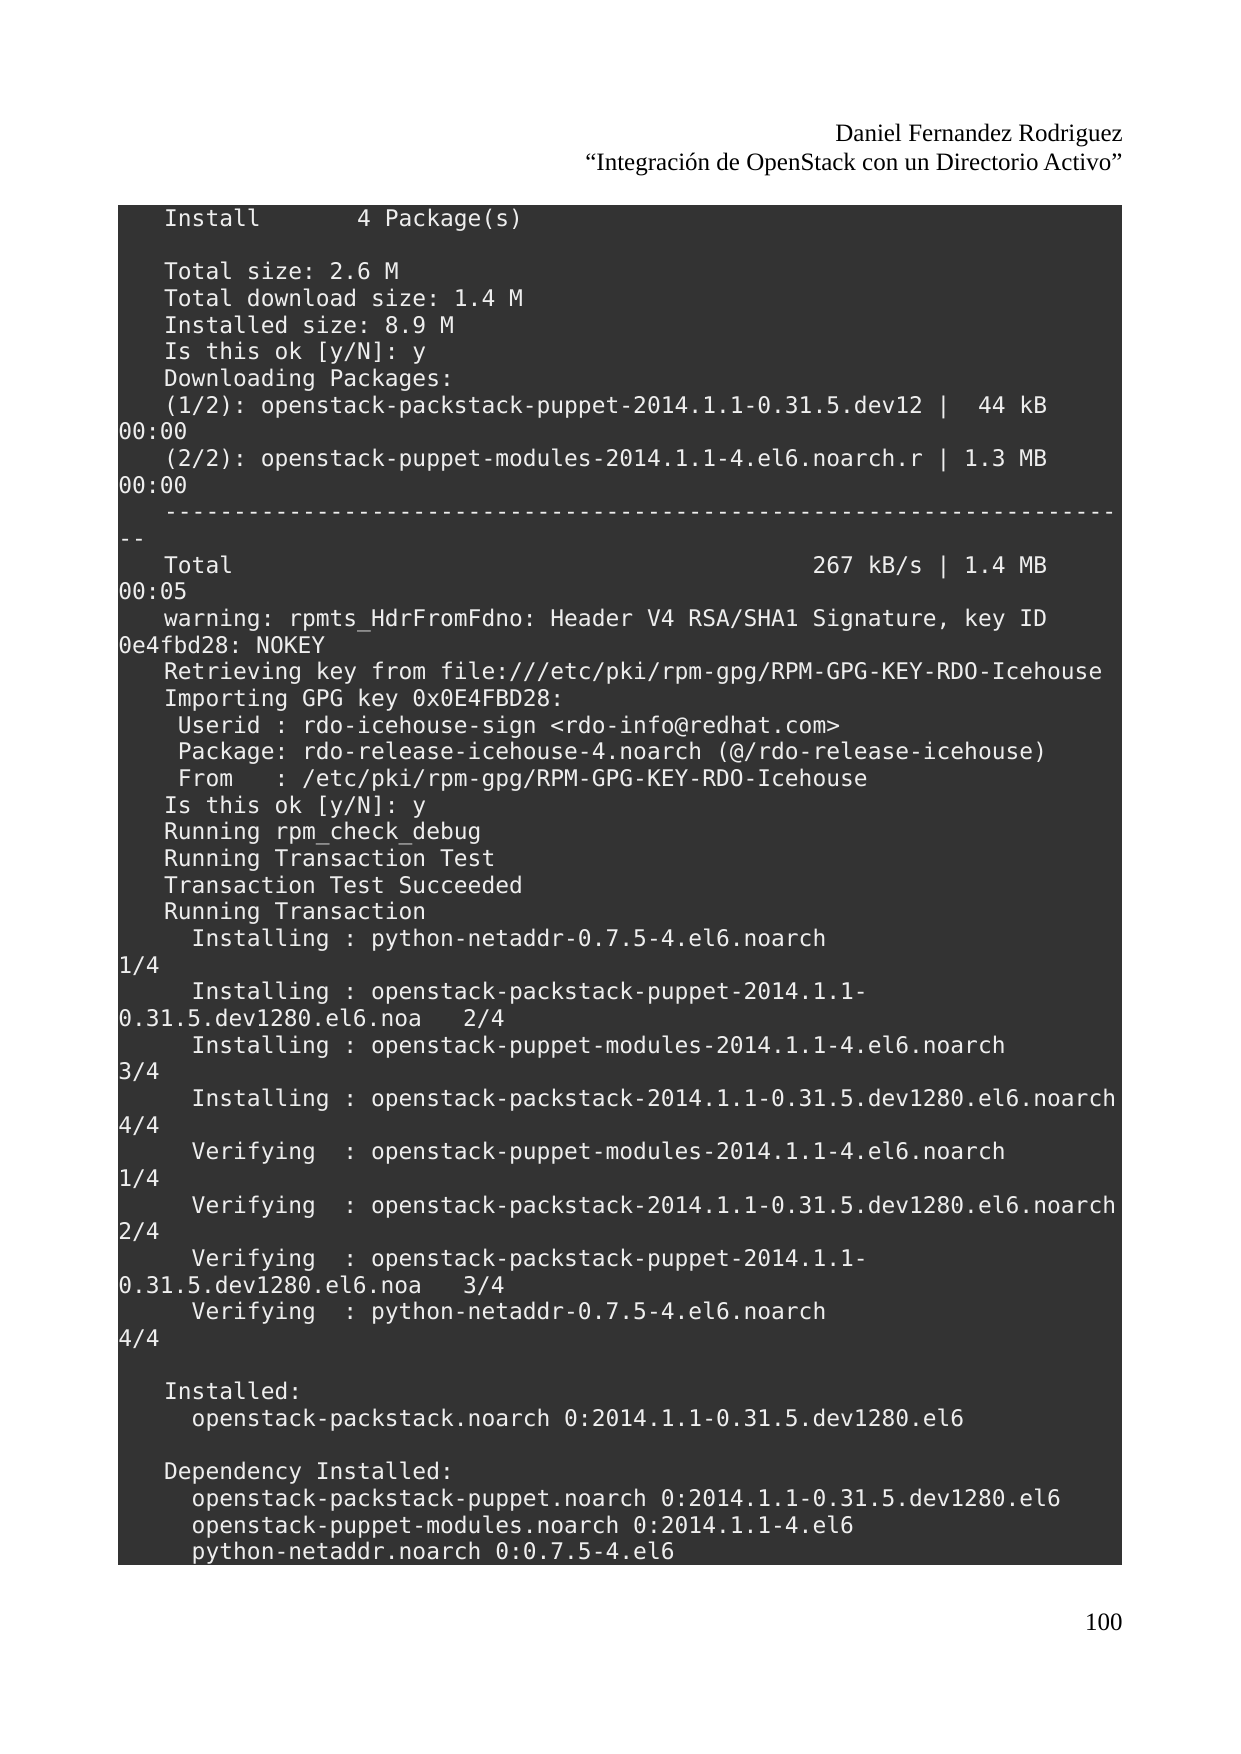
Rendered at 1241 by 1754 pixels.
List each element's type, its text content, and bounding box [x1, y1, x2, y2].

text python-netaddr.noarch 0:0.7.5-4.el6 [118, 1538, 1122, 1565]
text Downloading Packages: [118, 365, 1122, 392]
text Total size: 2.6 M [118, 258, 1122, 285]
text Installing : python-netaddr-0.7.5-4.el6.noarch 1/4 [118, 925, 1122, 978]
text Install 4 Package(s) [118, 205, 1122, 232]
text Verifying : openstack-packstack-2014.1.1-0.31.5.dev1280.el6.noarch 2/4 [118, 1192, 1122, 1245]
text Installed size: 8.9 M [118, 312, 1122, 338]
text Installing : openstack-packstack-2014.1.1-0.31.5.dev1280.el6.noarch 4/4 [118, 1085, 1122, 1138]
text ----------------------------------------------------------------------- [118, 498, 1122, 552]
text openstack-packstack.noarch 0:2014.1.1-0.31.5.dev1280.el6 [118, 1405, 1122, 1432]
text Installed: [118, 1378, 1122, 1405]
text Total download size: 1.4 M [118, 285, 1122, 312]
text Installing : openstack-puppet-modules-2014.1.1-4.el6.noarch 3/4 [118, 1032, 1122, 1085]
text Running Transaction Test [118, 845, 1122, 872]
text Userid : rdo-icehouse-sign <rdo-info@redhat.com> [118, 712, 1122, 738]
text Running Transaction [118, 898, 1122, 925]
text Installing : openstack-packstack-puppet-2014.1.1-0.31.5.dev1280.el6.noa 2/4 [118, 978, 1122, 1032]
text Running rpm_check_debug [118, 818, 1122, 845]
text From : /etc/pki/rpm-gpg/RPM-GPG-KEY-RDO-Icehouse [118, 765, 1122, 792]
text Is this ok [y/N]: y [118, 792, 1122, 818]
text (2/2): openstack-puppet-modules-2014.1.1-4.el6.noarch.r | 1.3 MB 00:00 [118, 445, 1122, 498]
text (1/2): openstack-packstack-puppet-2014.1.1-0.31.5.dev12 | 44 kB 00:00 [118, 392, 1122, 445]
text Is this ok [y/N]: y [118, 338, 1122, 365]
text Importing GPG key 0x0E4FBD28: [118, 685, 1122, 712]
text openstack-packstack-puppet.noarch 0:2014.1.1-0.31.5.dev1280.el6 [118, 1485, 1122, 1512]
text Verifying : python-netaddr-0.7.5-4.el6.noarch 4/4 [118, 1298, 1122, 1352]
text Dependency Installed: [118, 1458, 1122, 1485]
text Retrieving key from file:///etc/pki/rpm-gpg/RPM-GPG-KEY-RDO-Icehouse [118, 658, 1122, 685]
text warning: rpmts_HdrFromFdno: Header V4 RSA/SHA1 Signature, key ID 0e4fbd28: NOKEY [118, 605, 1122, 658]
text Transaction Test Succeeded [118, 872, 1122, 898]
text Package: rdo-release-icehouse-4.noarch (@/rdo-release-icehouse) [118, 738, 1122, 765]
text Total 267 kB/s | 1.4 MB 00:05 [118, 552, 1122, 605]
text Verifying : openstack-puppet-modules-2014.1.1-4.el6.noarch 1/4 [118, 1138, 1122, 1192]
text Verifying : openstack-packstack-puppet-2014.1.1-0.31.5.dev1280.el6.noa 3/4 [118, 1245, 1122, 1298]
text openstack-puppet-modules.noarch 0:2014.1.1-4.el6 [118, 1512, 1122, 1538]
